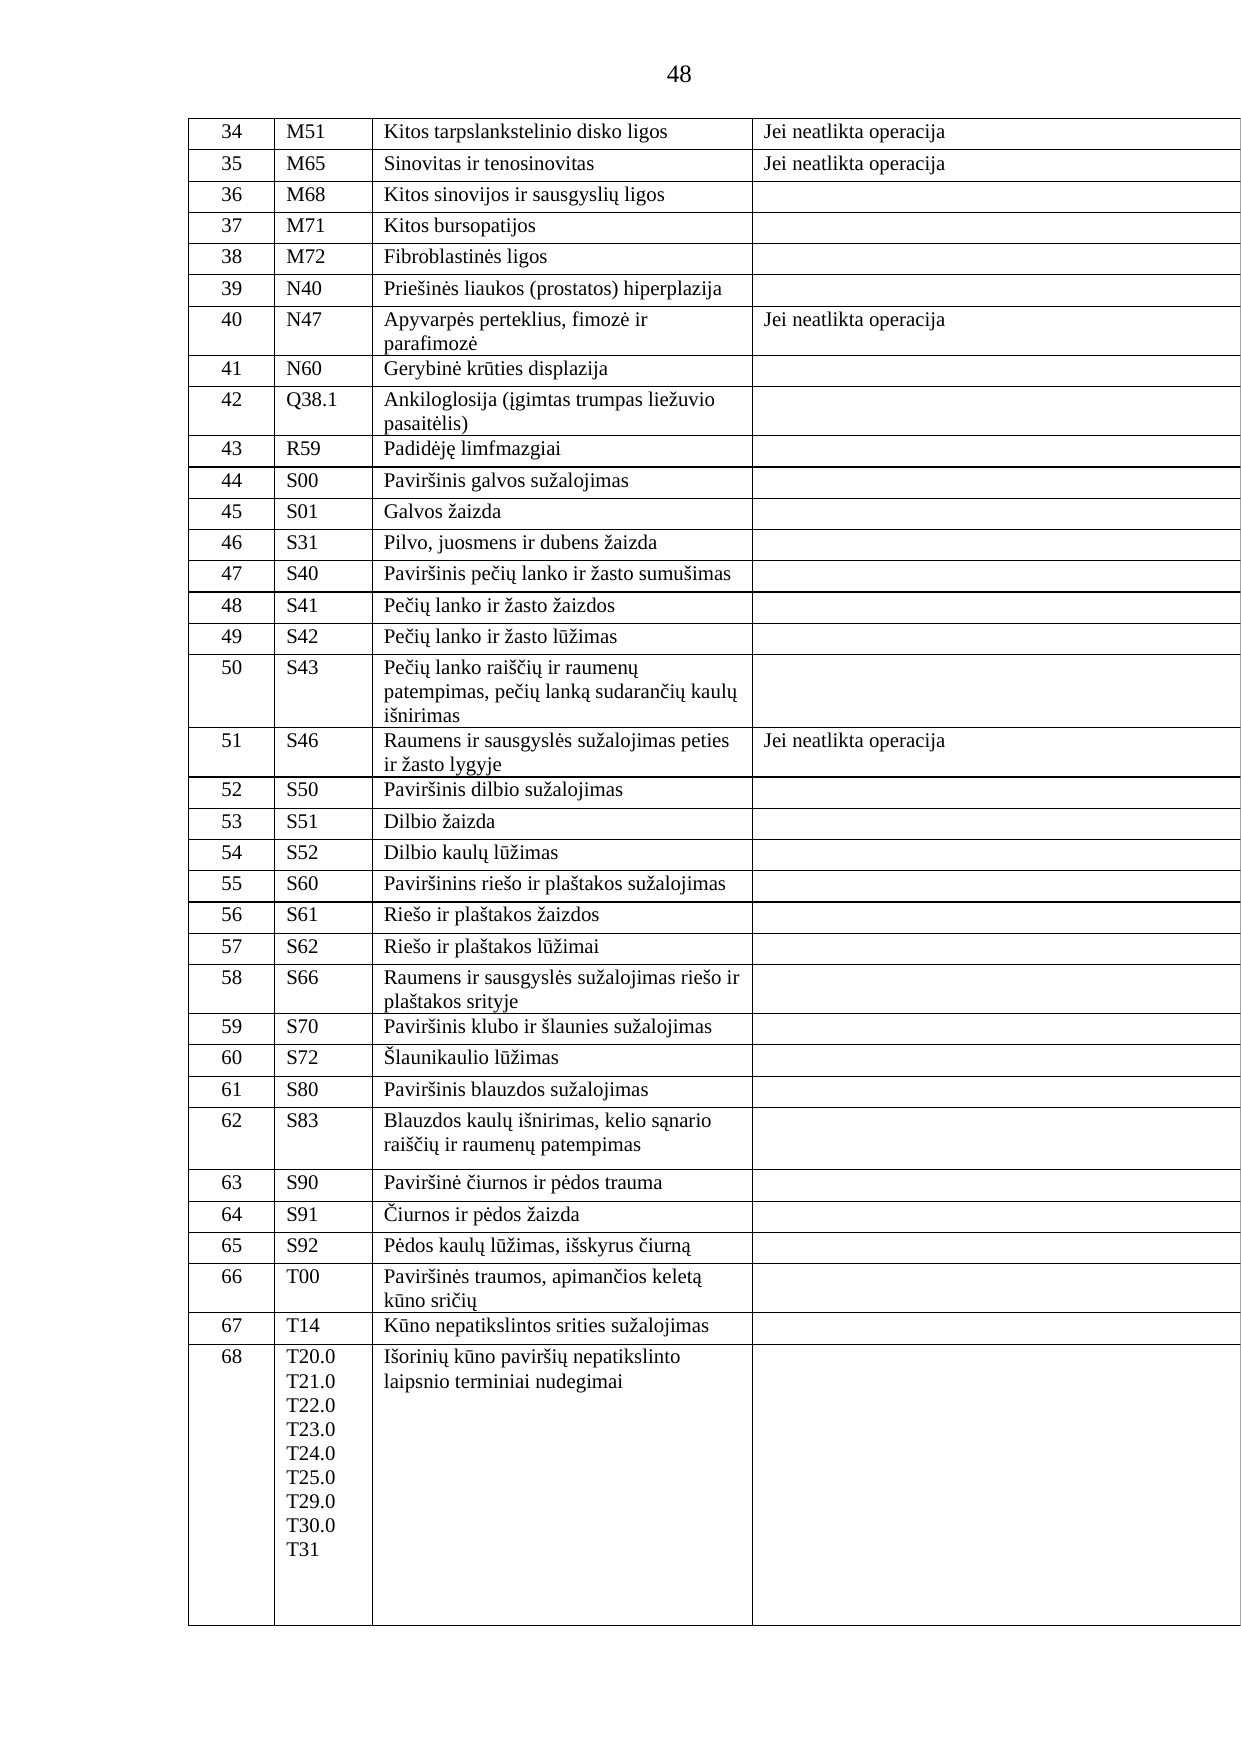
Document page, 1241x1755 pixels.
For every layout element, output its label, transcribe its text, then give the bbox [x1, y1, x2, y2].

table_cell 35 [189, 150, 274, 181]
table_cell [753, 655, 1240, 727]
table_cell Paviršinis galvos sužalojimas [373, 468, 752, 498]
table_cell Fibroblastinės ligos [373, 244, 752, 274]
table_cell S91 [275, 1202, 372, 1232]
table_cell 57 [189, 934, 274, 964]
table_cell 34 [189, 119, 274, 149]
table_cell T20.0 T21.0 T22.0 T23.0 T24.0 T25.0 T29.0 T30.0 T31 [275, 1345, 372, 1625]
table_cell 51 [189, 728, 274, 776]
table_cell Ankiloglosija (įgimtas trumpas liežuvio pasaitėlis) [373, 387, 752, 435]
table_cell Gerybinė krūties displazija [373, 356, 752, 386]
table_cell S90 [275, 1170, 372, 1201]
table_cell [753, 387, 1240, 435]
table_cell Jei neatlikta operacija [753, 307, 1240, 355]
table_cell [753, 593, 1240, 623]
table_cell R59 [275, 436, 372, 466]
table_cell S46 [275, 728, 372, 776]
table_cell [753, 778, 1240, 808]
table_cell 59 [189, 1014, 274, 1044]
table_cell 52 [189, 778, 274, 808]
table_cell Jei neatlikta operacija [753, 119, 1240, 149]
table_cell 62 [189, 1108, 274, 1169]
table_cell 49 [189, 624, 274, 654]
table_cell [753, 356, 1240, 386]
table_cell 56 [189, 903, 274, 933]
table_cell 61 [189, 1077, 274, 1107]
table_cell [753, 624, 1240, 654]
table_cell [753, 871, 1240, 901]
table_cell M72 [275, 244, 372, 274]
table_cell [753, 530, 1240, 560]
table_cell N40 [275, 275, 372, 306]
table_cell 36 [189, 182, 274, 212]
table_cell Paviršinins riešo ir plaštakos sužalojimas [373, 871, 752, 901]
table_cell S40 [275, 561, 372, 591]
table_cell S92 [275, 1233, 372, 1263]
table_cell N47 [275, 307, 372, 355]
table_cell [753, 182, 1240, 212]
table_cell 48 [189, 593, 274, 623]
table_cell [753, 468, 1240, 498]
table_cell Priešinės liaukos (prostatos) hiperplazija [373, 275, 752, 306]
table_cell Dilbio žaizda [373, 809, 752, 839]
table_cell [753, 965, 1240, 1013]
table_cell 65 [189, 1233, 274, 1263]
table_cell Paviršinis blauzdos sužalojimas [373, 1077, 752, 1107]
table_cell 60 [189, 1045, 274, 1076]
table_cell S80 [275, 1077, 372, 1107]
table_cell S83 [275, 1108, 372, 1169]
table_cell Riešo ir plaštakos lūžimai [373, 934, 752, 964]
table_cell S72 [275, 1045, 372, 1076]
table_cell 63 [189, 1170, 274, 1201]
table_cell Išorinių kūno paviršių nepatikslinto laipsnio terminiai nudegimai [373, 1345, 752, 1625]
table_cell [753, 1077, 1240, 1107]
table_cell [753, 934, 1240, 964]
table_cell Pėdos kaulų lūžimas, išskyrus čiurną [373, 1233, 752, 1263]
table_cell M65 [275, 150, 372, 181]
table_cell Raumens ir sausgyslės sužalojimas peties ir žasto lygyje [373, 728, 752, 776]
table_cell [753, 561, 1240, 591]
table_cell 44 [189, 468, 274, 498]
table_cell S70 [275, 1014, 372, 1044]
table_cell Kitos sinovijos ir sausgyslių ligos [373, 182, 752, 212]
table_cell Jei neatlikta operacija [753, 728, 1240, 776]
table_cell 66 [189, 1264, 274, 1312]
table_cell 45 [189, 499, 274, 529]
table_cell [753, 1045, 1240, 1076]
table_cell S43 [275, 655, 372, 727]
table_cell [753, 1345, 1240, 1625]
table_cell Paviršinis dilbio sužalojimas [373, 778, 752, 808]
table_cell Blauzdos kaulų išnirimas, kelio sąnario raiščių ir raumenų patempimas [373, 1108, 752, 1169]
table_cell S42 [275, 624, 372, 654]
table_cell M71 [275, 213, 372, 243]
table_cell Čiurnos ir pėdos žaizda [373, 1202, 752, 1232]
table_cell Paviršinė čiurnos ir pėdos trauma [373, 1170, 752, 1201]
table_cell [753, 809, 1240, 839]
table_cell 53 [189, 809, 274, 839]
table_cell Q38.1 [275, 387, 372, 435]
table_cell [753, 244, 1240, 274]
table_cell 47 [189, 561, 274, 591]
table_cell [753, 275, 1240, 306]
table_cell [753, 499, 1240, 529]
table_cell Padidėję limfmazgiai [373, 436, 752, 466]
table_cell 39 [189, 275, 274, 306]
table_cell S61 [275, 903, 372, 933]
table_cell Apyvarpės perteklius, fimozė ir parafimozė [373, 307, 752, 355]
table_cell Paviršinės traumos, apimančios keletą kūno sričių [373, 1264, 752, 1312]
table_cell [753, 1264, 1240, 1312]
table_cell 68 [189, 1345, 274, 1625]
table_cell [753, 840, 1240, 870]
table_cell 58 [189, 965, 274, 1013]
table_cell Galvos žaizda [373, 499, 752, 529]
table_cell Kūno nepatikslintos srities sužalojimas [373, 1313, 752, 1343]
table_cell S62 [275, 934, 372, 964]
table_cell S51 [275, 809, 372, 839]
table_cell [753, 1108, 1240, 1169]
table_cell Sinovitas ir tenosinovitas [373, 150, 752, 181]
table_cell 50 [189, 655, 274, 727]
table_cell S60 [275, 871, 372, 901]
table_cell [753, 213, 1240, 243]
table_cell S52 [275, 840, 372, 870]
table_cell S00 [275, 468, 372, 498]
table_cell [753, 436, 1240, 466]
table_cell Dilbio kaulų lūžimas [373, 840, 752, 870]
table_cell Pečių lanko ir žasto žaizdos [373, 593, 752, 623]
table_cell Kitos bursopatijos [373, 213, 752, 243]
table_cell Jei neatlikta operacija [753, 150, 1240, 181]
table_cell 55 [189, 871, 274, 901]
table_cell T14 [275, 1313, 372, 1343]
table_cell [753, 1233, 1240, 1263]
table_cell Pečių lanko ir žasto lūžimas [373, 624, 752, 654]
table_cell 37 [189, 213, 274, 243]
table_cell [753, 903, 1240, 933]
table_cell S50 [275, 778, 372, 808]
table_cell [753, 1170, 1240, 1201]
table_cell S66 [275, 965, 372, 1013]
table_cell M68 [275, 182, 372, 212]
table_cell Paviršinis pečių lanko ir žasto sumušimas [373, 561, 752, 591]
table_cell S41 [275, 593, 372, 623]
table_cell 38 [189, 244, 274, 274]
table_cell 64 [189, 1202, 274, 1232]
table_cell 42 [189, 387, 274, 435]
table_cell Kitos tarpslankstelinio disko ligos [373, 119, 752, 149]
table_cell T00 [275, 1264, 372, 1312]
table_cell Paviršinis klubo ir šlaunies sužalojimas [373, 1014, 752, 1044]
table_cell Šlaunikaulio lūžimas [373, 1045, 752, 1076]
table_cell 41 [189, 356, 274, 386]
table_cell Pečių lanko raiščių ir raumenų patempimas, pečių lanką sudarančių kaulų išnirimas [373, 655, 752, 727]
table_cell M51 [275, 119, 372, 149]
table_cell S31 [275, 530, 372, 560]
table_cell S01 [275, 499, 372, 529]
table_cell N60 [275, 356, 372, 386]
table_cell 40 [189, 307, 274, 355]
table_cell Pilvo, juosmens ir dubens žaizda [373, 530, 752, 560]
table_cell [753, 1313, 1240, 1343]
table_cell Raumens ir sausgyslės sužalojimas riešo ir plaštakos srityje [373, 965, 752, 1013]
table_cell 46 [189, 530, 274, 560]
table_cell 43 [189, 436, 274, 466]
table_cell 67 [189, 1313, 274, 1343]
table_cell [753, 1202, 1240, 1232]
table_cell 54 [189, 840, 274, 870]
table_cell Riešo ir plaštakos žaizdos [373, 903, 752, 933]
table_cell [753, 1014, 1240, 1044]
